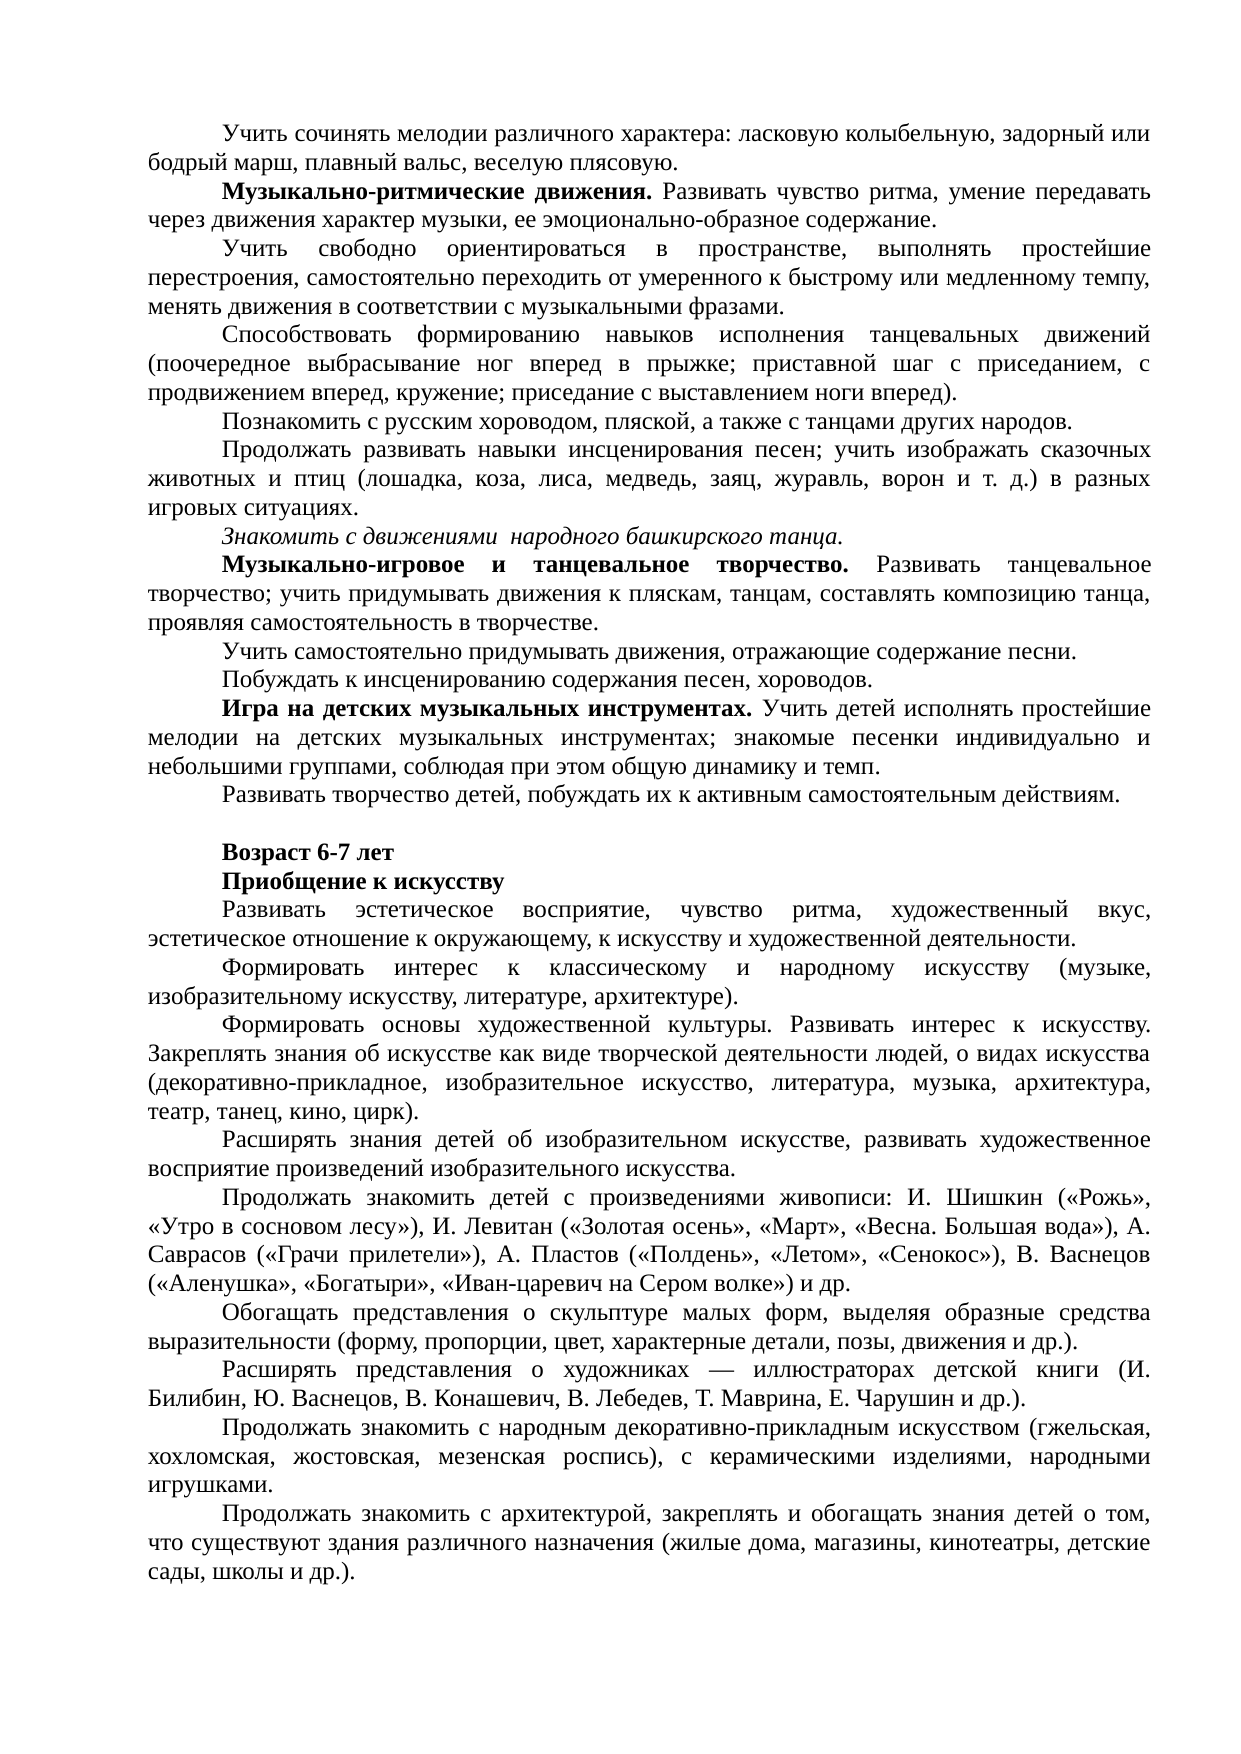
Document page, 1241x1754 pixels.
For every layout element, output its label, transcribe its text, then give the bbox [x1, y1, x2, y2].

text Учить самостоятельно придумывать движения, отражающие содержание песни. [148, 636, 1152, 664]
text Игра на детских музыкальных инструментах. Учить детей исполнять простейшие мелодии на детских музыкальных инструментах; знакомые песенки индивидуально и небольшими группами, соблюдая при этом общую динамику и темп. [148, 693, 1152, 779]
text Расширять представления о художниках — иллюстраторах детской книги (И. Билибин, Ю. Васнецов, В. Конашевич, В. Лебедев, Т. Маврина, Е. Чарушин и др.). [148, 1354, 1152, 1412]
text Расширять знания детей об изобразительном искусстве, развивать художественное восприятие произведений изобразительного искусства. [148, 1124, 1152, 1182]
text Формировать интерес к классическому и народному искусству (музыке, изобразительному искусству, литературе, архитектуре). [148, 952, 1152, 1009]
text Возраст 6-7 лет [148, 837, 1152, 866]
text Формировать основы художественной культуры. Развивать интерес к искусству. Закреплять знания об искусстве как виде творческой деятельности людей, о видах искусства (декоративно-прикладное, изобразительное искусство, литература, музыка, архитектура, театр, танец, кино, цирк). [148, 1009, 1152, 1124]
text Знакомить с движениями народного башкирского танца. [148, 521, 1152, 549]
text Продолжать развивать навыки инсценирования песен; учить изображать сказочных животных и птиц (лошадка, коза, лиса, медведь, заяц, журавль, ворон и т. д.) в разных игровых ситуациях. [148, 434, 1152, 521]
text Учить сочинять мелодии различного характера: ласковую колыбельную, задорный или бодрый марш, плавный вальс, веселую плясовую. [148, 118, 1152, 176]
text Учить свободно ориентироваться в пространстве, выполнять простейшие перестроения, самостоятельно переходить от умеренного к быстрому или медленному темпу, менять движения в соответствии с музыкальными фразами. [148, 233, 1152, 319]
text Познакомить с русским хороводом, пляской, а также с танцами других народов. [148, 406, 1152, 434]
text Музыкально-ритмические движения. Развивать чувство ритма, умение передавать через движения характер музыки, ее эмоционально-образное содержание. [148, 176, 1152, 233]
text Развивать творчество детей, побуждать их к активным самостоятельным действиям. [148, 779, 1152, 808]
text Развивать эстетическое восприятие, чувство ритма, художественный вкус, эстетическое отношение к окружающему, к искусству и художественной деятельности. [148, 894, 1152, 952]
text Побуждать к инсценированию содержания песен, хороводов. [148, 664, 1152, 693]
text Продолжать знакомить с народным декоративно-прикладным искусством (гжельская, хохломская, жостовская, мезенская роспись), с керамическими изделиями, народными игрушками. [148, 1412, 1152, 1498]
text Приобщение к искусству [148, 866, 1152, 894]
text Продолжать знакомить с архитектурой, закреплять и обогащать знания детей о том, что существуют здания различного назначения (жилые дома, магазины, кинотеатры, детские сады, школы и др.). [148, 1498, 1152, 1584]
text Продолжать знакомить детей с произведениями живописи: И. Шишкин («Рожь», «Утро в сосновом лесу»), И. Левитан («Золотая осень», «Март», «Весна. Большая вода»), А. Саврасов («Грачи прилетели»), А. Пластов («Полдень», «Летом», «Сенокос»), В. Васнецов («Аленушка», «Богатыри», «Иван-царевич на Сером волке») и др. [148, 1182, 1152, 1297]
text Музыкально-игровое и танцевальное творчество. Развивать танцевальное творчество; учить придумывать движения к пляскам, танцам, составлять композицию танца, проявляя самостоятельность в творчестве. [148, 549, 1152, 636]
text Обогащать представления о скульптуре малых форм, выделяя образные средства выразительности (форму, пропорции, цвет, характерные детали, позы, движения и др.). [148, 1297, 1152, 1354]
text Способствовать формированию навыков исполнения танцевальных движений (поочередное выбрасывание ног вперед в прыжке; приставной шаг с приседанием, с продвижением вперед, кружение; приседание с выставлением ноги вперед). [148, 319, 1152, 406]
